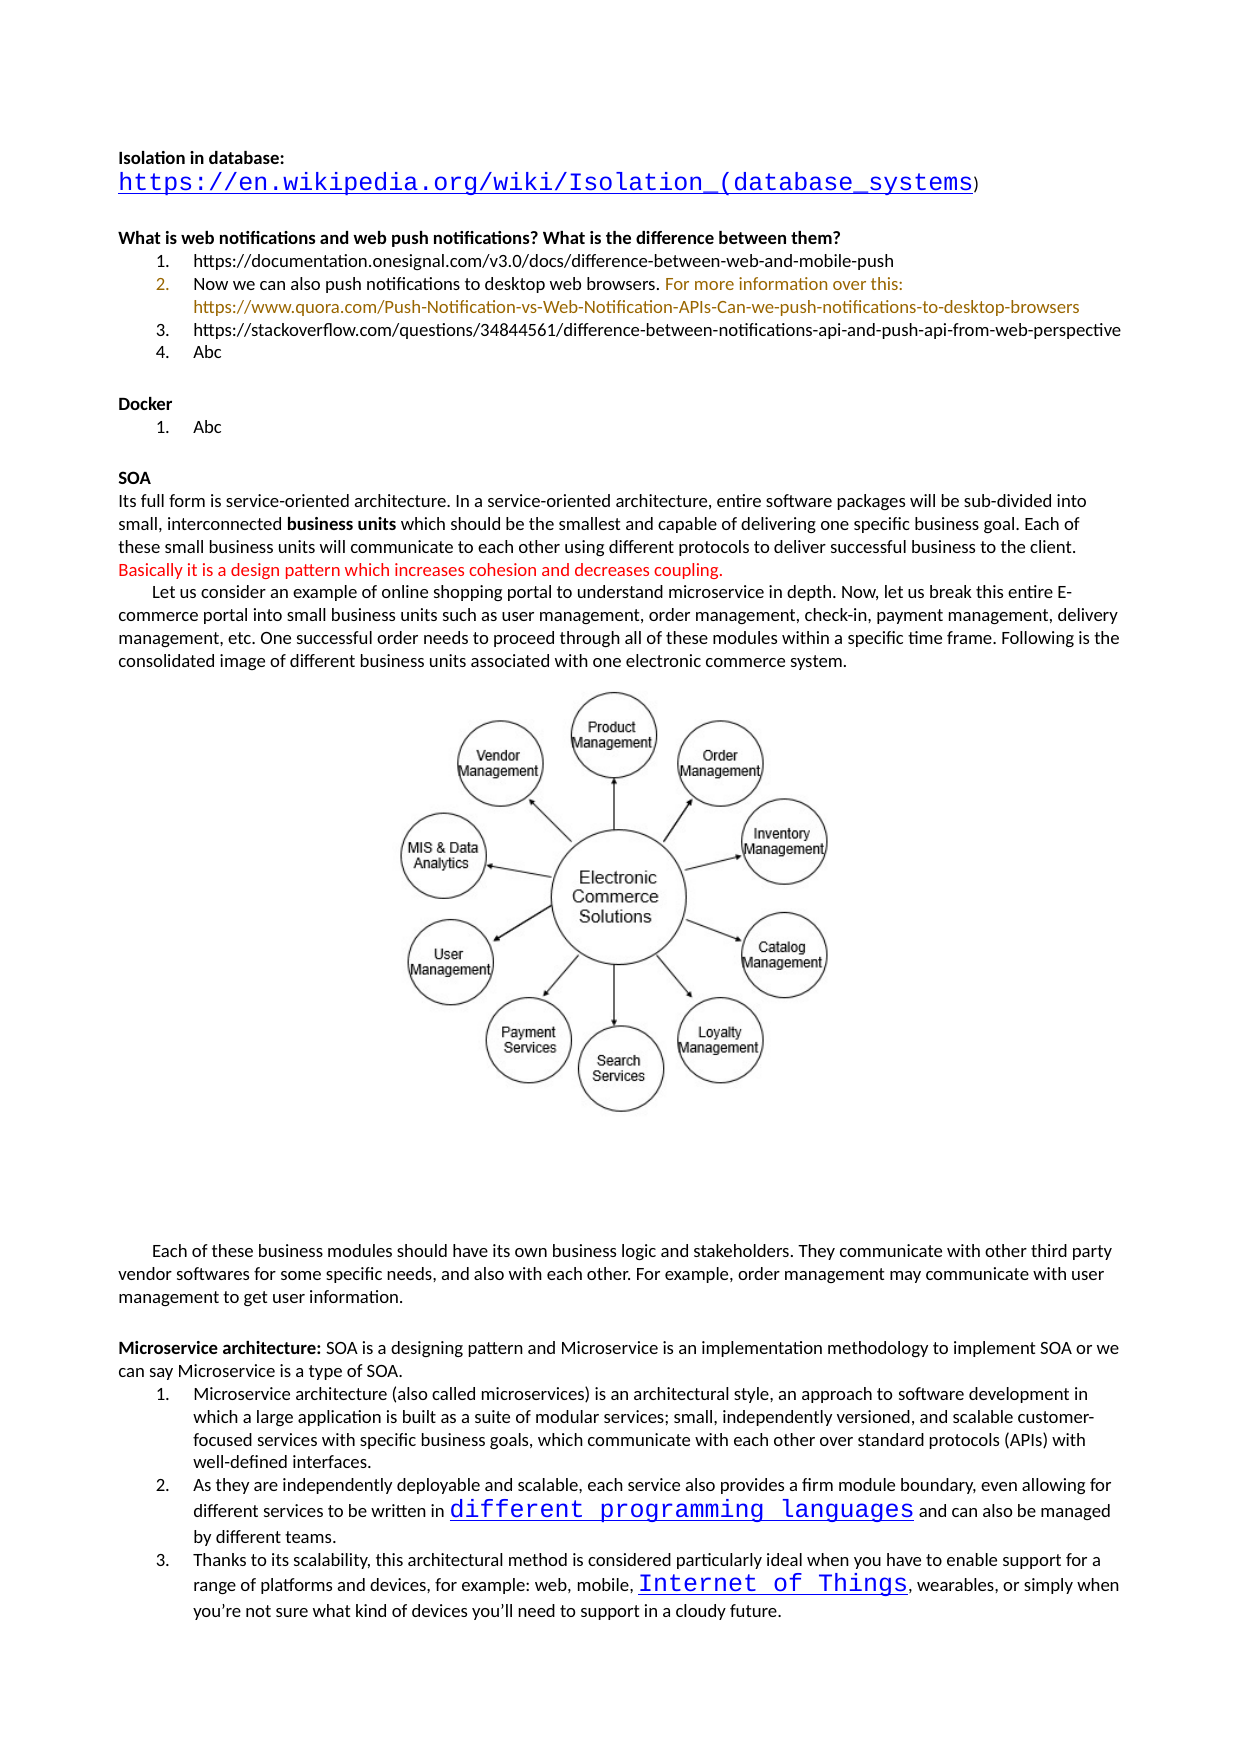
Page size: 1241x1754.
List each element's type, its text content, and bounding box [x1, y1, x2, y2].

list Thanks to its scalability, this architectural method is considered particularly ideal when you have to enable support for a range of platforms and devices, for example: web, mobile, Internet of Things, wearables, or simply when you’re not sure what kind of devices you’ll need to support in a cloudy future. [156, 1548, 1122, 1622]
list Abc [156, 415, 1122, 438]
list https://documentation.onesignal.com/v3.0/docs/difference-between-web-and-mobile-push [156, 249, 1122, 272]
list Now we can also push notifications to desktop web browsers. For more information over this: [156, 272, 1122, 295]
text Let us consider an example of online shopping portal to understand microservice in depth. Now, let us break this entire E-commerce portal into small business units such as user management, order management, check-in, payment management, delivery management, etc. One successful order needs to proceed through all of these modules within a specific time frame. Following is the consolidated image of different business units associated with one electronic commerce system. [118, 581, 1122, 672]
text Isolation in database: [118, 146, 1122, 169]
list https://www.quora.com/Push-Notification-vs-Web-Notification-APIs-Can-we-push-notifications-to-desktop-browsers [156, 295, 1122, 318]
text Each of these business modules should have its own business logic and stakeholders. They communicate with other third party vendor softwares for some specific needs, and also with each other. For example, order management may communicate with user management to get user information. [118, 1239, 1122, 1308]
list Microservice architecture (also called microservices) is an architectural style, an approach to software development in which a large application is built as a suite of modular services; small, independently versioned, and scalable customer-focused services with specific business goals, which communicate with each other over standard protocols (APIs) with well-defined interfaces. [156, 1382, 1122, 1473]
list https://stackoverflow.com/questions/34844561/difference-between-notifications-api-and-push-api-from-web-perspective [156, 318, 1122, 341]
text What is web notifications and web push notifications? What is the difference between them? [118, 226, 1122, 249]
picture [345, 672, 895, 1126]
text SOA [118, 466, 1122, 489]
text Its full form is service-oriented architecture. In a service-oriented architecture, entire software packages will be sub-divided into small, interconnected business units which should be the smallest and capable of delivering one specific business goal. Each of these small business units will communicate to each other using different protocols to deliver successful business to the client. Basically it is a design pattern which increases cohesion and decreases coupling. [118, 489, 1122, 581]
text Docker [118, 392, 1122, 415]
text https://en.wikipedia.org/wiki/Isolation_(database_systems) [118, 169, 1122, 198]
list Abc [156, 341, 1122, 363]
text Microservice architecture: SOA is a designing pattern and Microservice is an implementation methodology to implement SOA or we can say Microservice is a type of SOA. [118, 1336, 1122, 1382]
list As they are independently deployable and scalable, each service also provides a firm module boundary, even allowing for different services to be written in different programming languages and can also be managed by different teams. [156, 1473, 1122, 1548]
